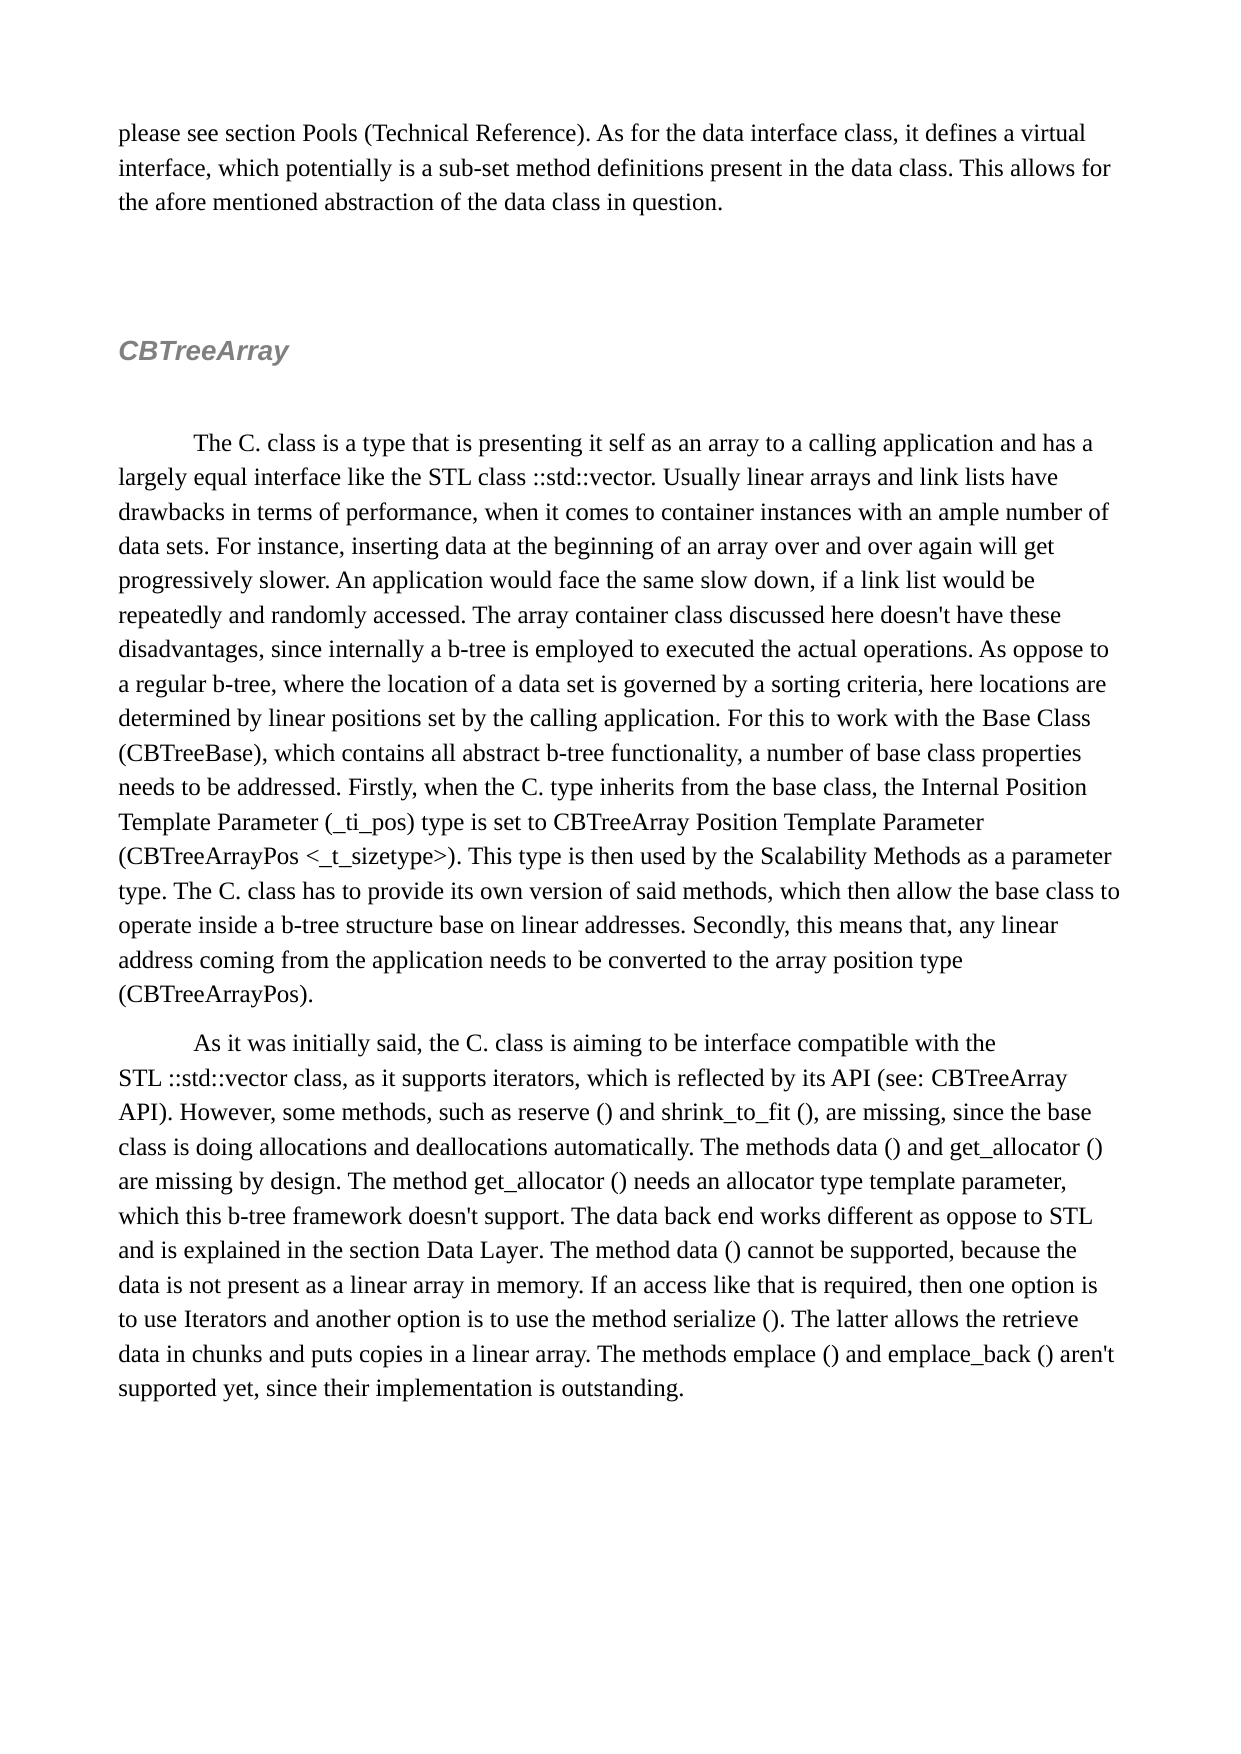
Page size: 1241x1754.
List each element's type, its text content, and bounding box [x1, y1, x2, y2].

text The C. class is a type that is presenting it self as an array to a calling application and has a largely equal interface like the STL class ::std::vector. Usually linear arrays and link lists have drawbacks in terms of performance, when it comes to container instances with an ample number of data sets. For instance, inserting data at the beginning of an array over and over again will get progressively slower. An application would face the same slow down, if a link list would be repeatedly and randomly accessed. The array container class discussed here doesn't have these disadvantages, since internally a b-tree is employed to executed the actual operations. As oppose to a regular b-tree, where the location of a data set is governed by a sorting criteria, here locations are determined by linear positions set by the calling application. For this to work with the Base Class (CBTreeBase), which contains all abstract b-tree functionality, a number of base class properties needs to be addressed. Firstly, when the C. type inherits from the base class, the Internal Position Template Parameter (_ti_pos) type is set to CBTreeArray Position Template Parameter (CBTreeArrayPos <_t_sizetype>). This type is then used by the Scalability Methods as a parameter type. The C. class has to provide its own version of said methods, which then allow the base class to operate inside a b-tree structure base on linear addresses. Secondly, this means that, any linear address coming from the application needs to be converted to the array position type (CBTreeArrayPos). [118, 428, 1122, 1008]
subtitle CBTreeArray [118, 334, 1122, 366]
text As it was initially said, the C. class is aiming to be interface compatible with the STL ::std::vector class, as it supports iterators, which is reflected by its API (see: CBTreeArray API). However, some methods, such as reserve () and shrink_to_fit (), are missing, since the base class is doing allocations and deallocations automatically. The methods data () and get_allocator () are missing by design. The method get_allocator () needs an allocator type template parameter, which this b-tree framework doesn't support. The data back end works different as oppose to STL and is explained in the section Data Layer. The method data () cannot be supported, because the data is not present as a linear array in memory. If an access like that is required, then one option is to use Iterators and another option is to use the method serialize (). The latter allows the retrieve data in chunks and puts copies in a linear array. The methods emplace () and emplace_back () aren't supported yet, since their implementation is outstanding. [118, 1028, 1122, 1402]
text please see section Pools (Technical Reference). As for the data interface class, it defines a virtual interface, which potentially is a sub-set method definitions present in the data class. This allows for the afore mentioned abstraction of the data class in question. [118, 118, 1122, 216]
